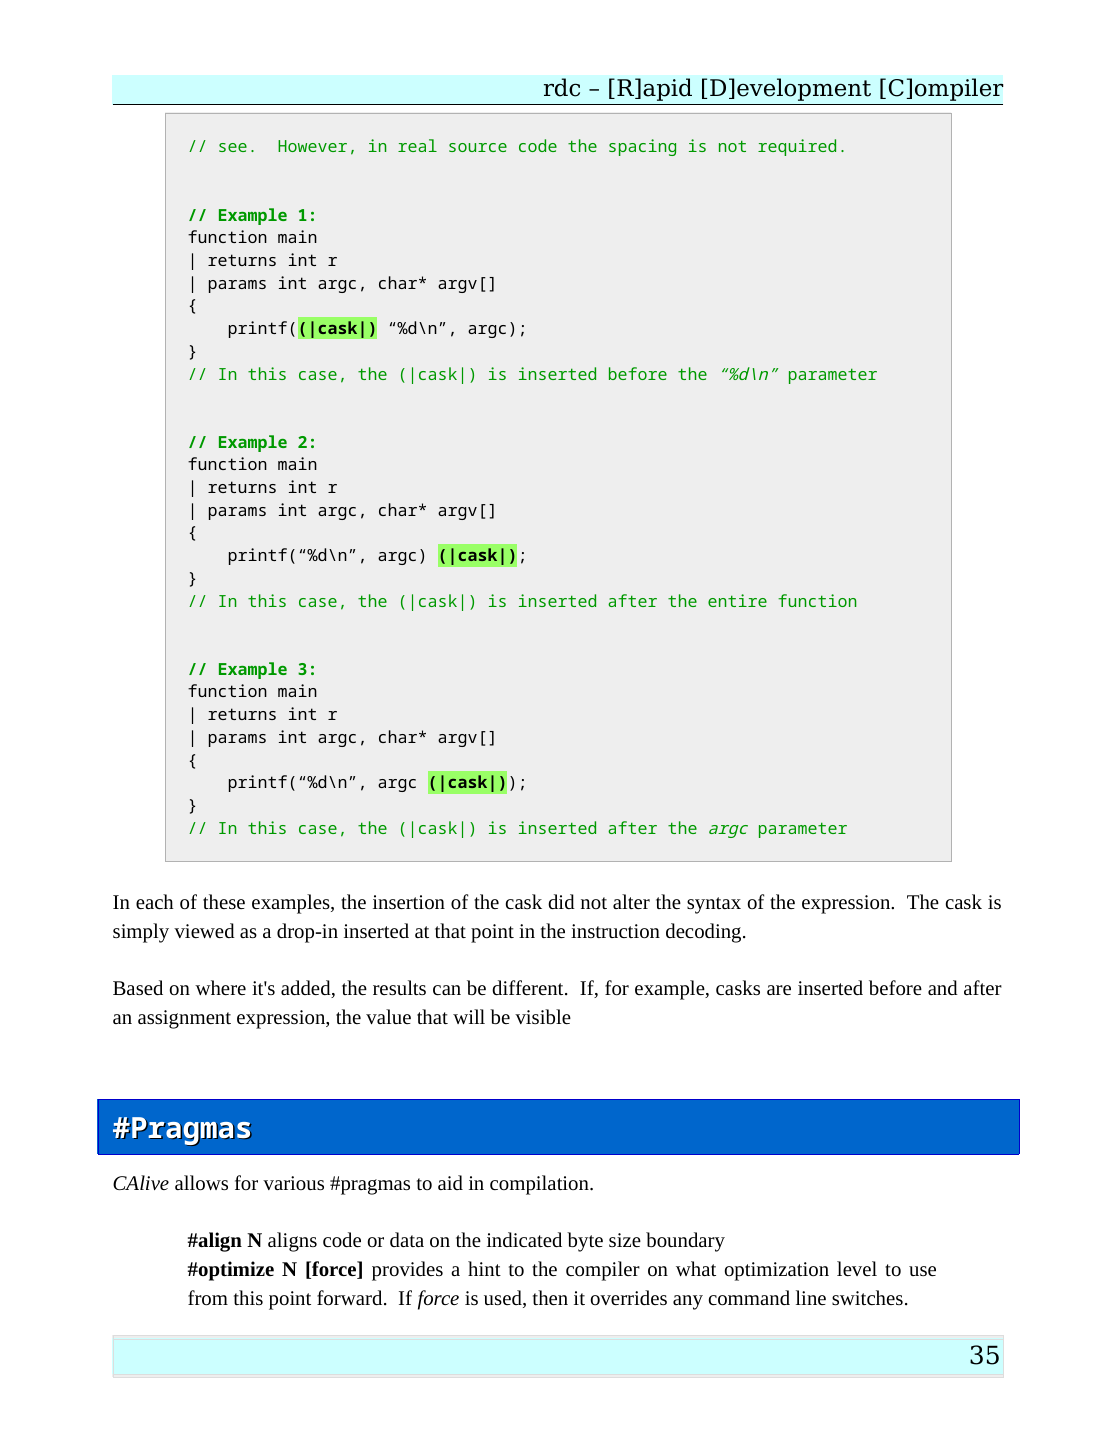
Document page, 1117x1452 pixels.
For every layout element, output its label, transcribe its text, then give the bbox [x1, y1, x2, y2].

subtitle #Pragmas [99, 1100, 1019, 1154]
text #align N aligns code or data on the indicated byte size boundary #optimize N [force] provides a hint to the compiler on what optimization level to use from this point forward. If force is used, then it overrides any command line switches. [187, 1228, 938, 1310]
text // see. However, in real source code the spacing is not required. // Example 1: function main | returns int r | params int argc, char* argv[] { printf((|cask|) “%d\n”, argc); } // In this case, the (|cask|) is inserted before the “%d\n” parameter // Example 2: function main | returns int r | params int argc, char* argv[] { printf(“%d\n”, argc) (|cask|); } // In this case, the (|cask|) is inserted after the entire function // Example 3: function main | returns int r | params int argc, char* argv[] { printf(“%d\n”, argc (|cask|)); } // In this case, the (|cask|) is inserted after the argc parameter [166, 114, 951, 861]
text In each of these examples, the insertion of the cask did not alter the syntax of the expression. The cask is simply viewed as a drop-in inserted at that point in the instruction decoding. [112, 890, 1003, 943]
text CAlive allows for various #pragmas to aid in compilation. [112, 1171, 1003, 1195]
text Based on where it's added, the results can be different. If, for example, casks are inserted before and after an assignment expression, the value that will be visible [112, 976, 1003, 1029]
